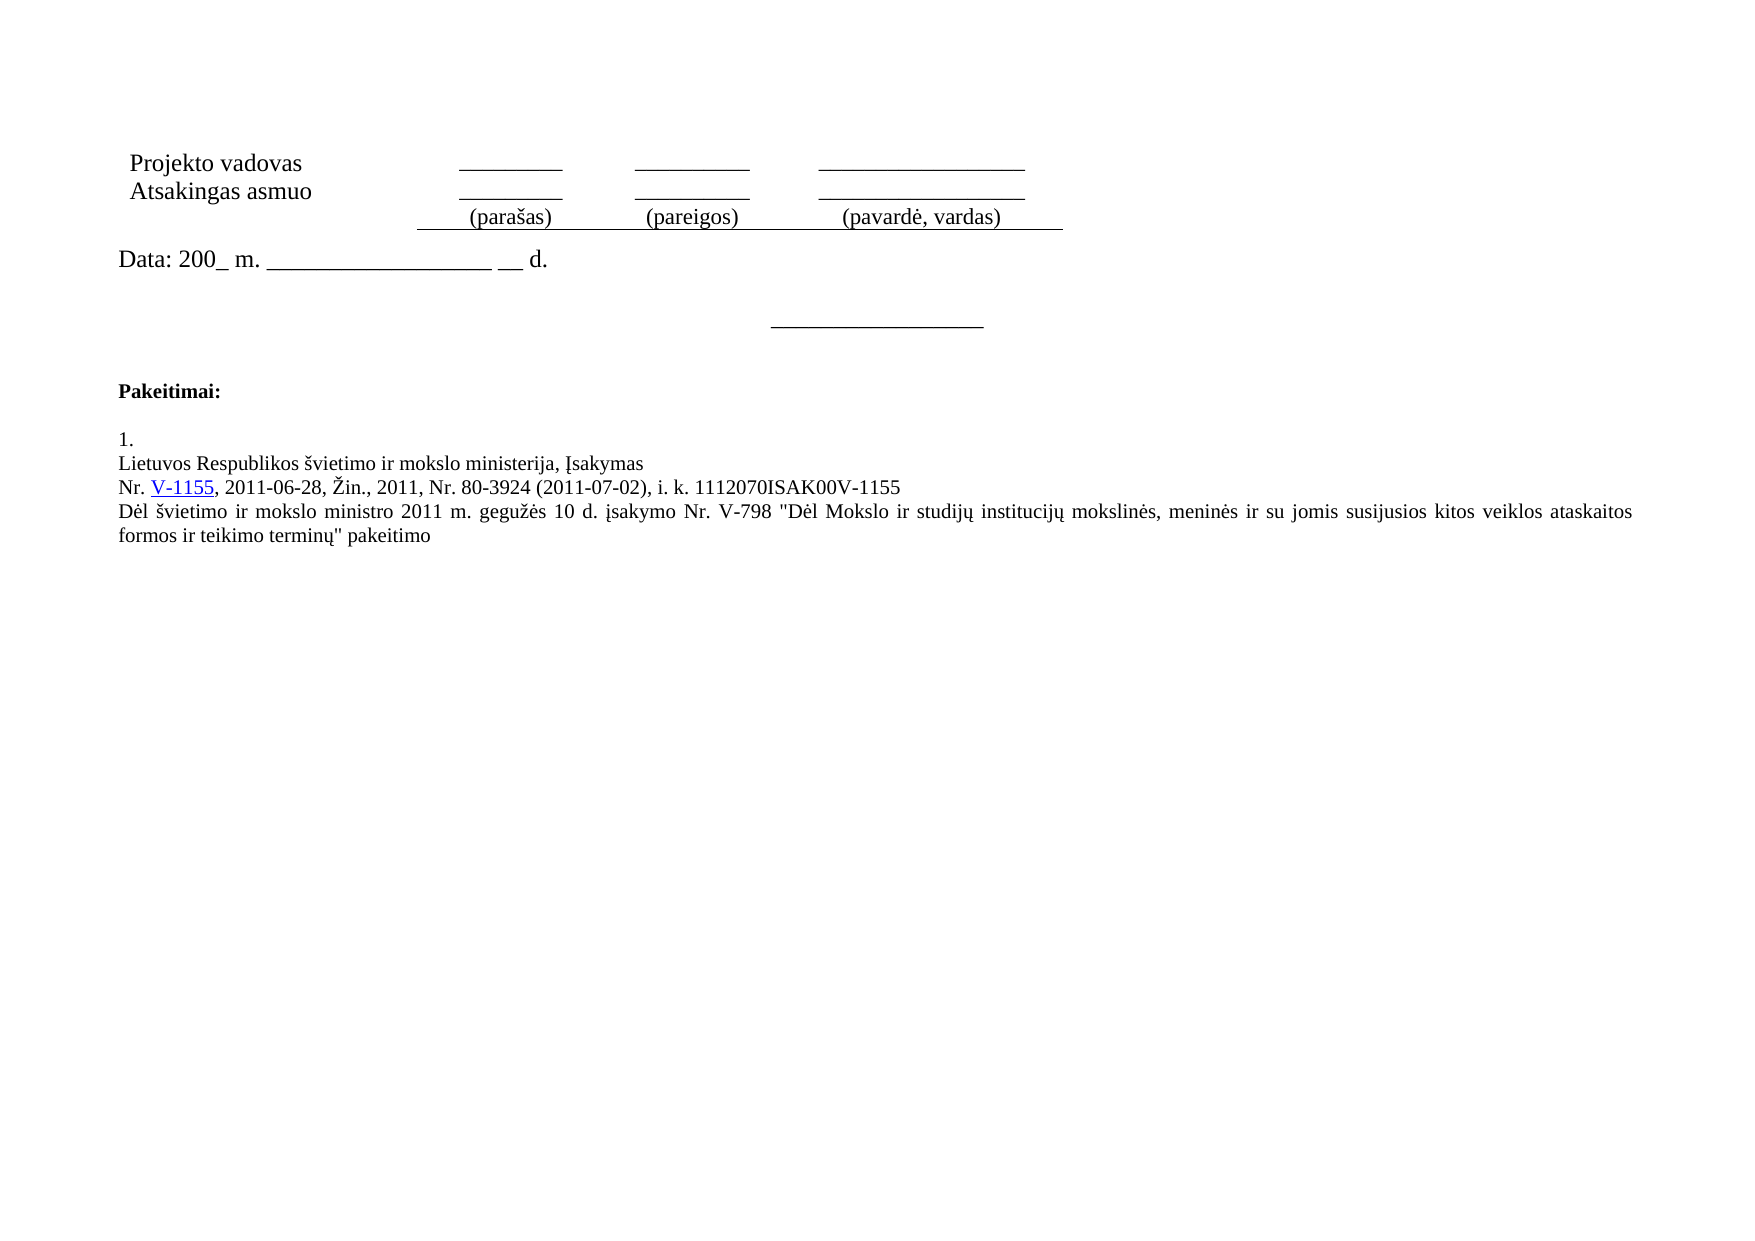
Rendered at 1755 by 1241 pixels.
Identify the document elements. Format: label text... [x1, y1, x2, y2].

table_header __________________ [780, 148, 1063, 176]
table_header Projekto vadovas [118, 148, 417, 176]
text Lietuvos Respublikos švietimo ir mokslo ministerija, Įsakymas [118, 451, 1636, 475]
text Data: 200_ m. __________________ __ d. [118, 244, 1636, 273]
text Nr. V-1155, 2011-06-28, Žin., 2011, Nr. 80-3924 (2011-07-02), i. k. 1112070ISAK00V-1155 [118, 475, 1636, 499]
table_cell __________ (pareigos) [604, 176, 780, 229]
text 1. [118, 427, 1636, 451]
text Pakeitimai: [118, 379, 1636, 403]
text _________________ [118, 302, 1636, 331]
table_cell Atsakingas asmuo [118, 176, 417, 229]
table_cell _________ (parašas) [417, 176, 604, 229]
table_header _________ [417, 148, 604, 176]
table_header __________ [604, 148, 780, 176]
table_cell __________________ (pavardė, vardas) [780, 176, 1063, 229]
text Dėl švietimo ir mokslo ministro 2011 m. gegužės 10 d. įsakymo Nr. V-798 "Dėl Mokslo ir studijų institucijų mokslinės, meninės ir su jomis susijusios kitos veiklos ataskaitos formos ir teikimo terminų" pakeitimo [118, 499, 1636, 547]
